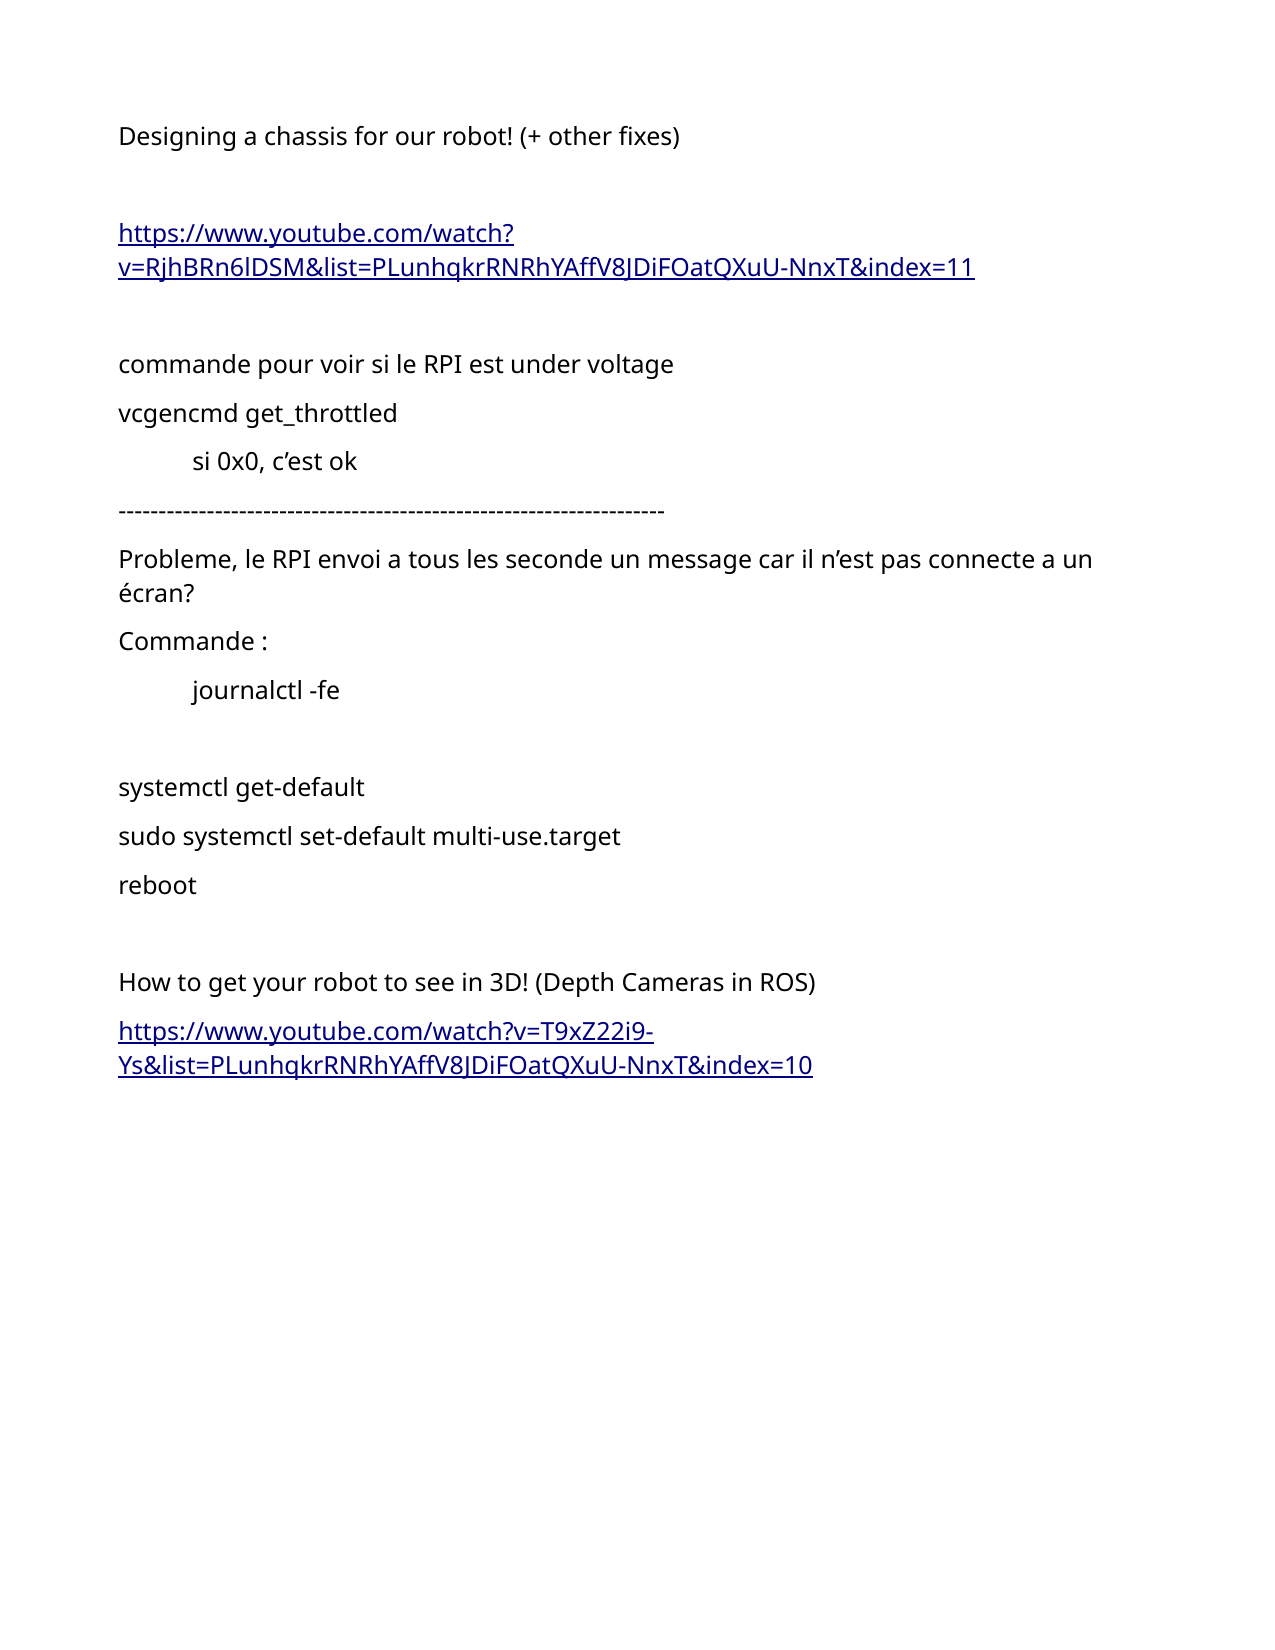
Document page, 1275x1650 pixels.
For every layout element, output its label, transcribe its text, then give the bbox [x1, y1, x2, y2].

text commande pour voir si le RPI est under voltage [118, 347, 1157, 381]
text journalctl -fe [118, 673, 1157, 707]
text https://www.youtube.com/watch?v=T9xZ22i9-Ys&list=PLunhqkrRNRhYAffV8JDiFOatQXuU-NnxT&index=10 [118, 1013, 1157, 1081]
text systemctl get-default [118, 770, 1157, 804]
text sudo systemctl set-default multi-use.target [118, 819, 1157, 853]
text Probleme, le RPI envoi a tous les seconde un message car il n’est pas connecte a un écran? [118, 541, 1157, 609]
text vcgencmd get_throttled [118, 395, 1157, 429]
text https://www.youtube.com/watch?v=RjhBRn6lDSM&list=PLunhqkrRNRhYAffV8JDiFOatQXuU-NnxT&index=11 [118, 215, 1157, 283]
text Designing a chassis for our robot! (+ other fixes) [118, 118, 1157, 152]
text Commande : [118, 624, 1157, 658]
text How to get your robot to see in 3D! (Depth Cameras in ROS) [118, 964, 1157, 999]
text reboot [118, 867, 1157, 901]
text si 0x0, c’est ok [118, 444, 1157, 478]
text -------------------------------------------------------------------- [118, 493, 1157, 527]
